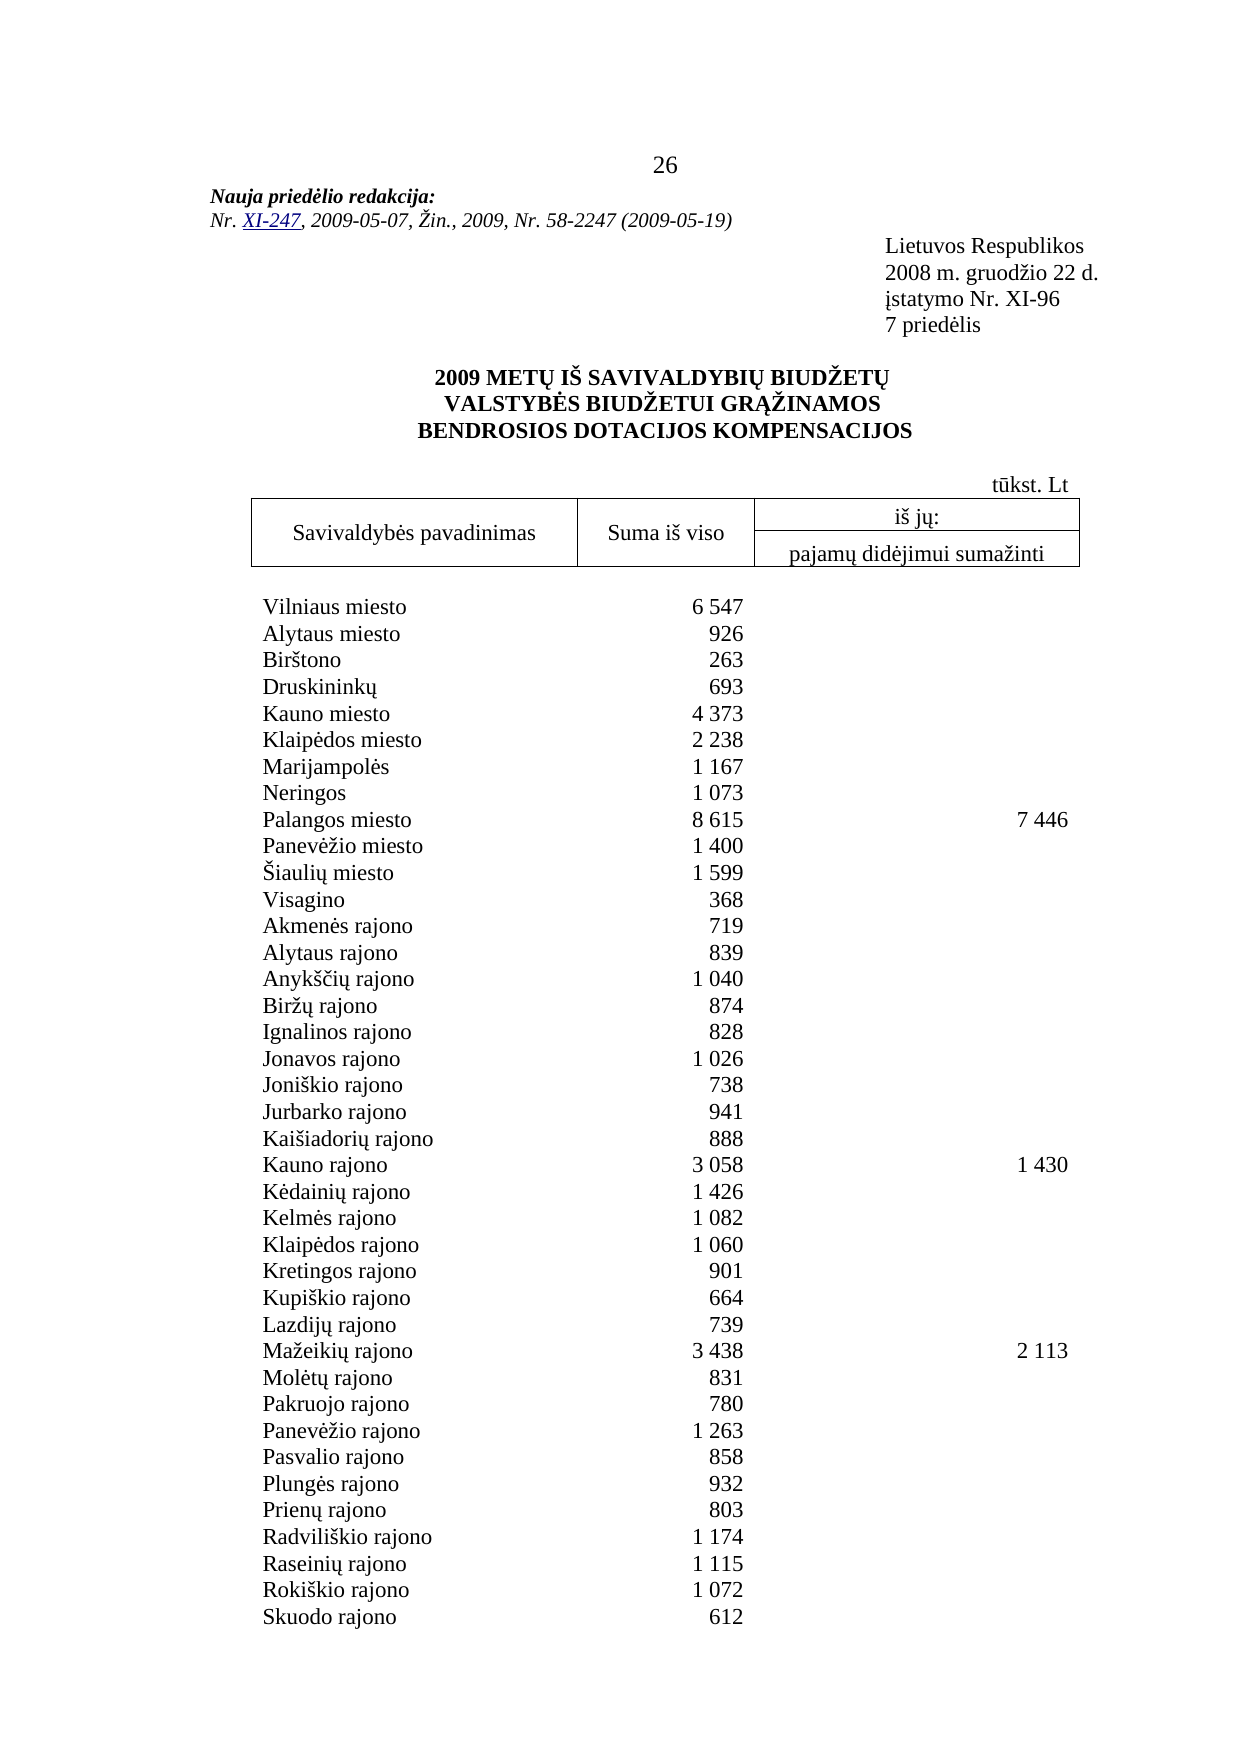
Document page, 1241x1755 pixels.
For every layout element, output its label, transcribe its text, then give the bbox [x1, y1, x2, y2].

table_cell 1 073 [577, 779, 754, 806]
table_cell 1 167 [577, 753, 754, 779]
table_cell [755, 1444, 1079, 1470]
table_cell 263 [577, 647, 754, 673]
table_cell 2 113 [755, 1337, 1079, 1364]
table_cell Joniškio rajono [251, 1072, 577, 1098]
table_cell Ignalinos rajono [251, 1019, 577, 1045]
table_cell 941 [577, 1098, 754, 1125]
table_cell 874 [577, 992, 754, 1018]
table_cell 1 400 [577, 833, 754, 859]
text Lietuvos Respublikos [210, 232, 1120, 258]
table_cell [755, 1125, 1079, 1151]
table_cell [755, 1284, 1079, 1311]
table_cell 368 [577, 886, 754, 912]
table_cell Jurbarko rajono [251, 1098, 577, 1125]
table_cell [755, 726, 1079, 753]
table_cell Kauno miesto [251, 700, 577, 726]
table_cell Prienų rajono [251, 1497, 577, 1523]
table_cell [755, 620, 1079, 647]
text 7 priedėlis [210, 311, 1120, 338]
table_cell 932 [577, 1470, 754, 1497]
table_cell 719 [577, 912, 754, 939]
table_cell [755, 1576, 1079, 1603]
table_cell 1 060 [577, 1231, 754, 1257]
table_cell [755, 753, 1079, 779]
table_cell pajamų didėjimui sumažinti [755, 531, 1079, 566]
table_cell 1 430 [755, 1151, 1079, 1178]
table_cell Neringos [251, 779, 577, 806]
table_cell [755, 1364, 1079, 1390]
table_cell Marijampolės [251, 753, 577, 779]
table_cell Panevėžio miesto [251, 833, 577, 859]
table_cell 1 263 [577, 1417, 754, 1443]
table_cell Druskininkų [251, 673, 577, 700]
table_cell 1 082 [577, 1204, 754, 1231]
table_cell [755, 1523, 1079, 1550]
table_cell Alytaus miesto [251, 620, 577, 647]
table_cell 6 547 [577, 594, 754, 620]
table_cell Kėdainių rajono [251, 1178, 577, 1204]
table_cell [755, 1390, 1079, 1417]
table_cell 693 [577, 673, 754, 700]
table_cell [755, 700, 1079, 726]
table_cell 739 [577, 1311, 754, 1337]
table_cell 1 599 [577, 859, 754, 886]
table_cell 1 040 [577, 965, 754, 992]
table_cell Lazdijų rajono [251, 1311, 577, 1337]
table_cell Kupiškio rajono [251, 1284, 577, 1311]
table_cell 7 446 [755, 806, 1079, 832]
table_cell [755, 859, 1079, 886]
table_header tūkst. Lt [755, 469, 1079, 497]
table_cell 3 438 [577, 1337, 754, 1364]
table_cell 738 [577, 1072, 754, 1098]
table_header [577, 469, 754, 497]
text BENDROSIOS DOTACIJOS KOMPENSACIJOS [210, 417, 1120, 443]
table_cell Birštono [251, 647, 577, 673]
table_cell Kelmės rajono [251, 1204, 577, 1231]
table_cell [755, 1178, 1079, 1204]
table_cell Kretingos rajono [251, 1258, 577, 1284]
table_cell [755, 1550, 1079, 1576]
table_cell Panevėžio rajono [251, 1417, 577, 1443]
table_cell 828 [577, 1019, 754, 1045]
table_cell Pasvalio rajono [251, 1444, 577, 1470]
table_cell Rokiškio rajono [251, 1576, 577, 1603]
table_cell 2 238 [577, 726, 754, 753]
table_cell 888 [577, 1125, 754, 1151]
table_cell [755, 1231, 1079, 1257]
table_cell 831 [577, 1364, 754, 1390]
table_cell 8 615 [577, 806, 754, 832]
table_cell [755, 567, 1079, 593]
table_cell 1 115 [577, 1550, 754, 1576]
table_cell Savivaldybės pavadinimas [252, 499, 577, 566]
table_cell 901 [577, 1258, 754, 1284]
table_cell 3 058 [577, 1151, 754, 1178]
table_cell Kauno rajono [251, 1151, 577, 1178]
table_cell [755, 886, 1079, 912]
table_cell [755, 1311, 1079, 1337]
table_header [251, 469, 577, 497]
table_cell 858 [577, 1444, 754, 1470]
table_cell [755, 1497, 1079, 1523]
table_cell 4 373 [577, 700, 754, 726]
table_cell Mažeikių rajono [251, 1337, 577, 1364]
table_cell 1 026 [577, 1045, 754, 1072]
table_cell 926 [577, 620, 754, 647]
table_cell Šiaulių miesto [251, 859, 577, 886]
text 2008 m. gruodžio 22 d. [210, 258, 1120, 285]
table_cell Anykščių rajono [251, 965, 577, 992]
table_cell Klaipėdos miesto [251, 726, 577, 753]
table_cell [755, 992, 1079, 1018]
table_cell 664 [577, 1284, 754, 1311]
table_cell [755, 779, 1079, 806]
text 2009 METŲ IŠ SAVIVALDYBIŲ BIUDŽETŲ [210, 364, 1120, 390]
table_cell [755, 1072, 1079, 1098]
table_cell [755, 1417, 1079, 1443]
table_cell Molėtų rajono [251, 1364, 577, 1390]
table_cell [755, 1258, 1079, 1284]
table_cell Plungės rajono [251, 1470, 577, 1497]
table_cell [755, 1098, 1079, 1125]
table_cell [755, 1603, 1079, 1629]
table_cell [755, 647, 1079, 673]
text įstatymo Nr. XI-96 [210, 285, 1120, 311]
table_cell Raseinių rajono [251, 1550, 577, 1576]
table_cell 839 [577, 939, 754, 965]
table_cell [755, 912, 1079, 939]
table_cell Vilniaus miesto [251, 594, 577, 620]
table_cell [755, 594, 1079, 620]
text Nauja priedėlio redakcija: [210, 184, 1120, 208]
table_cell Pakruojo rajono [251, 1390, 577, 1417]
table_cell [577, 567, 754, 593]
table_cell Kaišiadorių rajono [251, 1125, 577, 1151]
text Nr. XI-247, 2009-05-07, Žin., 2009, Nr. 58-2247 (2009-05-19) [210, 208, 1120, 232]
table_cell [755, 673, 1079, 700]
table_cell Radviliškio rajono [251, 1523, 577, 1550]
table_cell 1 174 [577, 1523, 754, 1550]
table_cell [251, 567, 577, 593]
table_cell Biržų rajono [251, 992, 577, 1018]
table_cell [755, 1470, 1079, 1497]
table_cell Visagino [251, 886, 577, 912]
table_cell [755, 965, 1079, 992]
table_cell [755, 1019, 1079, 1045]
table_cell Akmenės rajono [251, 912, 577, 939]
table_cell Jonavos rajono [251, 1045, 577, 1072]
table_cell 803 [577, 1497, 754, 1523]
text VALSTYBĖS BIUDŽETUI GRĄŽINAMOS [210, 390, 1120, 417]
table_cell iš jų: [755, 499, 1079, 530]
table_cell Suma iš viso [578, 499, 754, 566]
table_cell 1 072 [577, 1576, 754, 1603]
table_cell 612 [577, 1603, 754, 1629]
table_cell Alytaus rajono [251, 939, 577, 965]
table_cell [755, 1045, 1079, 1072]
table_cell [755, 833, 1079, 859]
table_cell Palangos miesto [251, 806, 577, 832]
table_cell Klaipėdos rajono [251, 1231, 577, 1257]
table_cell [755, 939, 1079, 965]
table_cell 1 426 [577, 1178, 754, 1204]
table_cell 780 [577, 1390, 754, 1417]
table_cell [755, 1204, 1079, 1231]
table_cell Skuodo rajono [251, 1603, 577, 1629]
